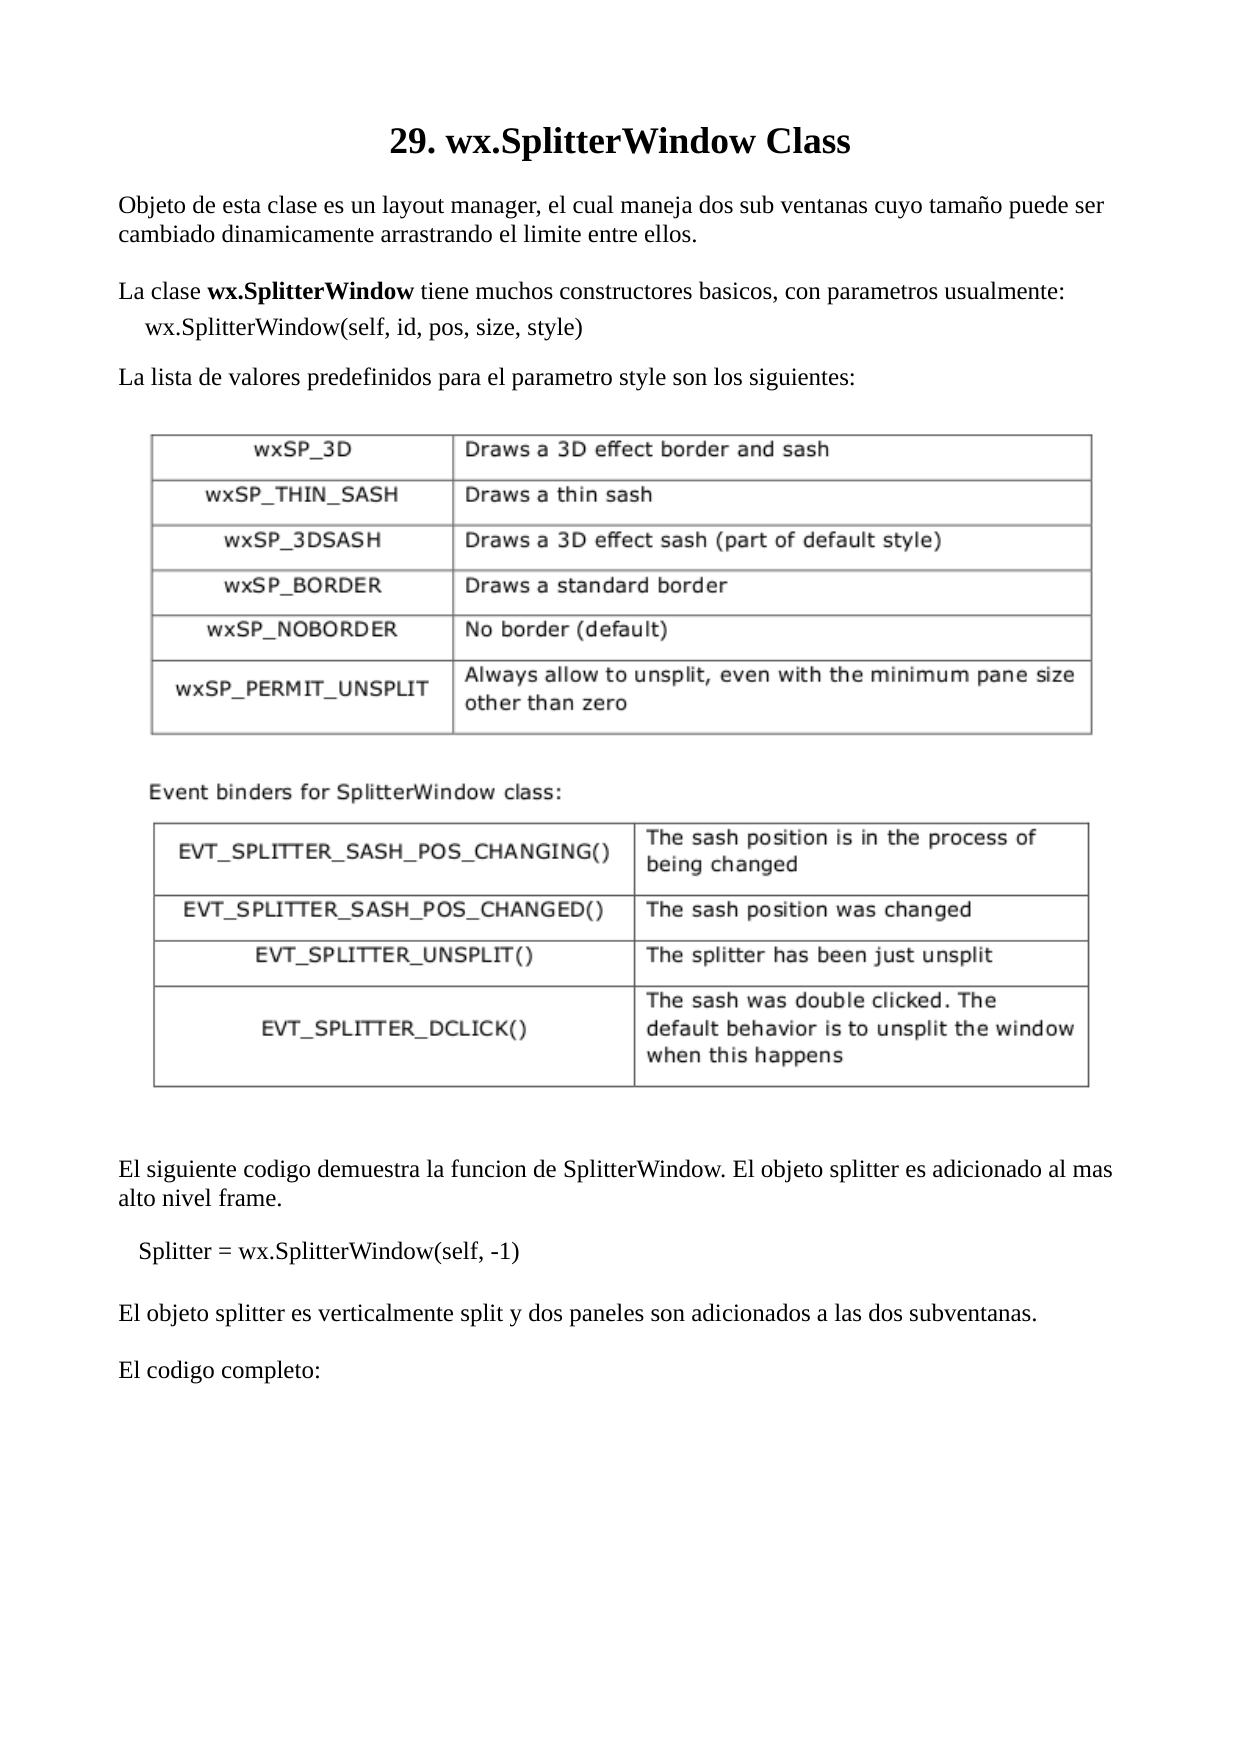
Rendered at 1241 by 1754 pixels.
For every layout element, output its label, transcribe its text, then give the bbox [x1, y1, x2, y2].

text La lista de valores predefinidos para el parametro style son los siguientes: [118, 362, 1122, 391]
text La clase wx.SplitterWindow tiene muchos constructores basicos, con parametros usualmente: [118, 276, 1122, 305]
text El codigo completo: [118, 1355, 1122, 1384]
text Objeto de esta clase es un layout manager, el cual maneja dos sub ventanas cuyo tamaño puede ser cambiado dinamicamente arrastrando el limite entre ellos. [118, 190, 1122, 247]
text 29. wx.SplitterWindow Class [118, 118, 1122, 161]
text El siguiente codigo demuestra la funcion de SplitterWindow. El objeto splitter es adicionado al mas alto nivel frame. [118, 1154, 1122, 1212]
text El objeto splitter es verticalmente split y dos paneles son adicionados a las dos subventanas. [118, 1298, 1122, 1327]
picture [142, 420, 1099, 1097]
